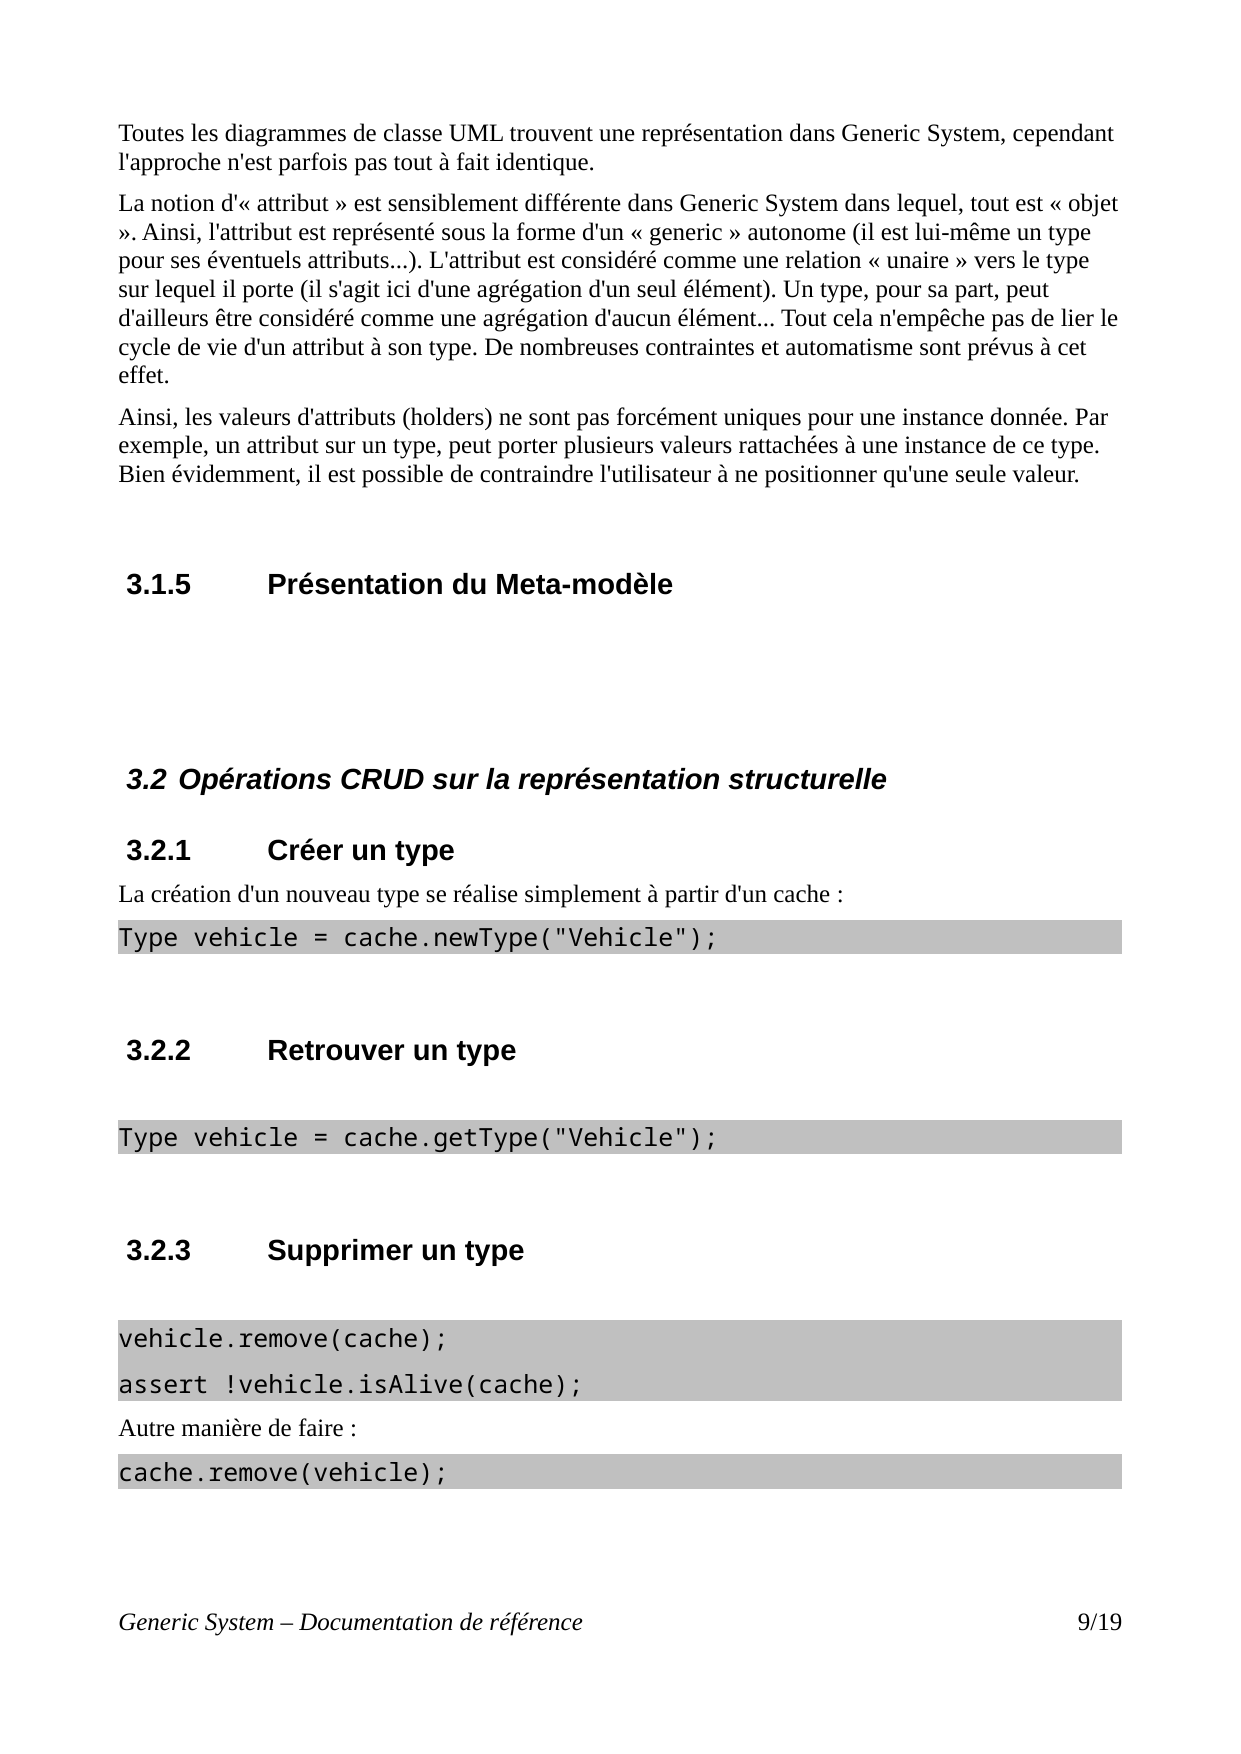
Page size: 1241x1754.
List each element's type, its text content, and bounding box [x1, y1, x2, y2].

text cache.remove(vehicle); [118, 1454, 1122, 1489]
subtitle Créer un type [118, 833, 1122, 866]
text Type vehicle = cache.getType("Vehicle"); [118, 1120, 1122, 1154]
text La création d'un nouveau type se réalise simplement à partir d'un cache : [118, 879, 1122, 907]
text Toutes les diagrammes de classe UML trouvent une représentation dans Generic System, cependant l'approche n'est parfois pas tout à fait identique. [118, 118, 1122, 176]
subtitle Présentation du Meta-modèle [118, 567, 1122, 600]
text vehicle.remove(cache); [118, 1320, 1122, 1354]
text Type vehicle = cache.newType("Vehicle"); [118, 920, 1122, 954]
subtitle Retrouver un type [118, 1033, 1122, 1066]
subtitle Opérations CRUD sur la représentation structurelle [118, 762, 1122, 795]
text assert !vehicle.isAlive(cache); [118, 1367, 1122, 1401]
text La notion d'« attribut » est sensiblement différente dans Generic System dans lequel, tout est « objet ». Ainsi, l'attribut est représenté sous la forme d'un « generic » autonome (il est lui-même un type pour ses éventuels attributs...). L'attribut est considéré comme une relation « unaire » vers le type sur lequel il porte (il s'agit ici d'une agrégation d'un seul élément). Un type, pour sa part, peut d'ailleurs être considéré comme une agrégation d'aucun élément... Tout cela n'empêche pas de lier le cycle de vie d'un attribut à son type. De nombreuses contraintes et automatisme sont prévus à cet effet. [118, 188, 1122, 389]
text Ainsi, les valeurs d'attributs (holders) ne sont pas forcément uniques pour une instance donnée. Par exemple, un attribut sur un type, peut porter plusieurs valeurs rattachées à une instance de ce type. Bien évidemment, il est possible de contraindre l'utilisateur à ne positionner qu'une seule valeur. [118, 402, 1122, 488]
subtitle Supprimer un type [118, 1233, 1122, 1266]
text Autre manière de faire : [118, 1413, 1122, 1442]
